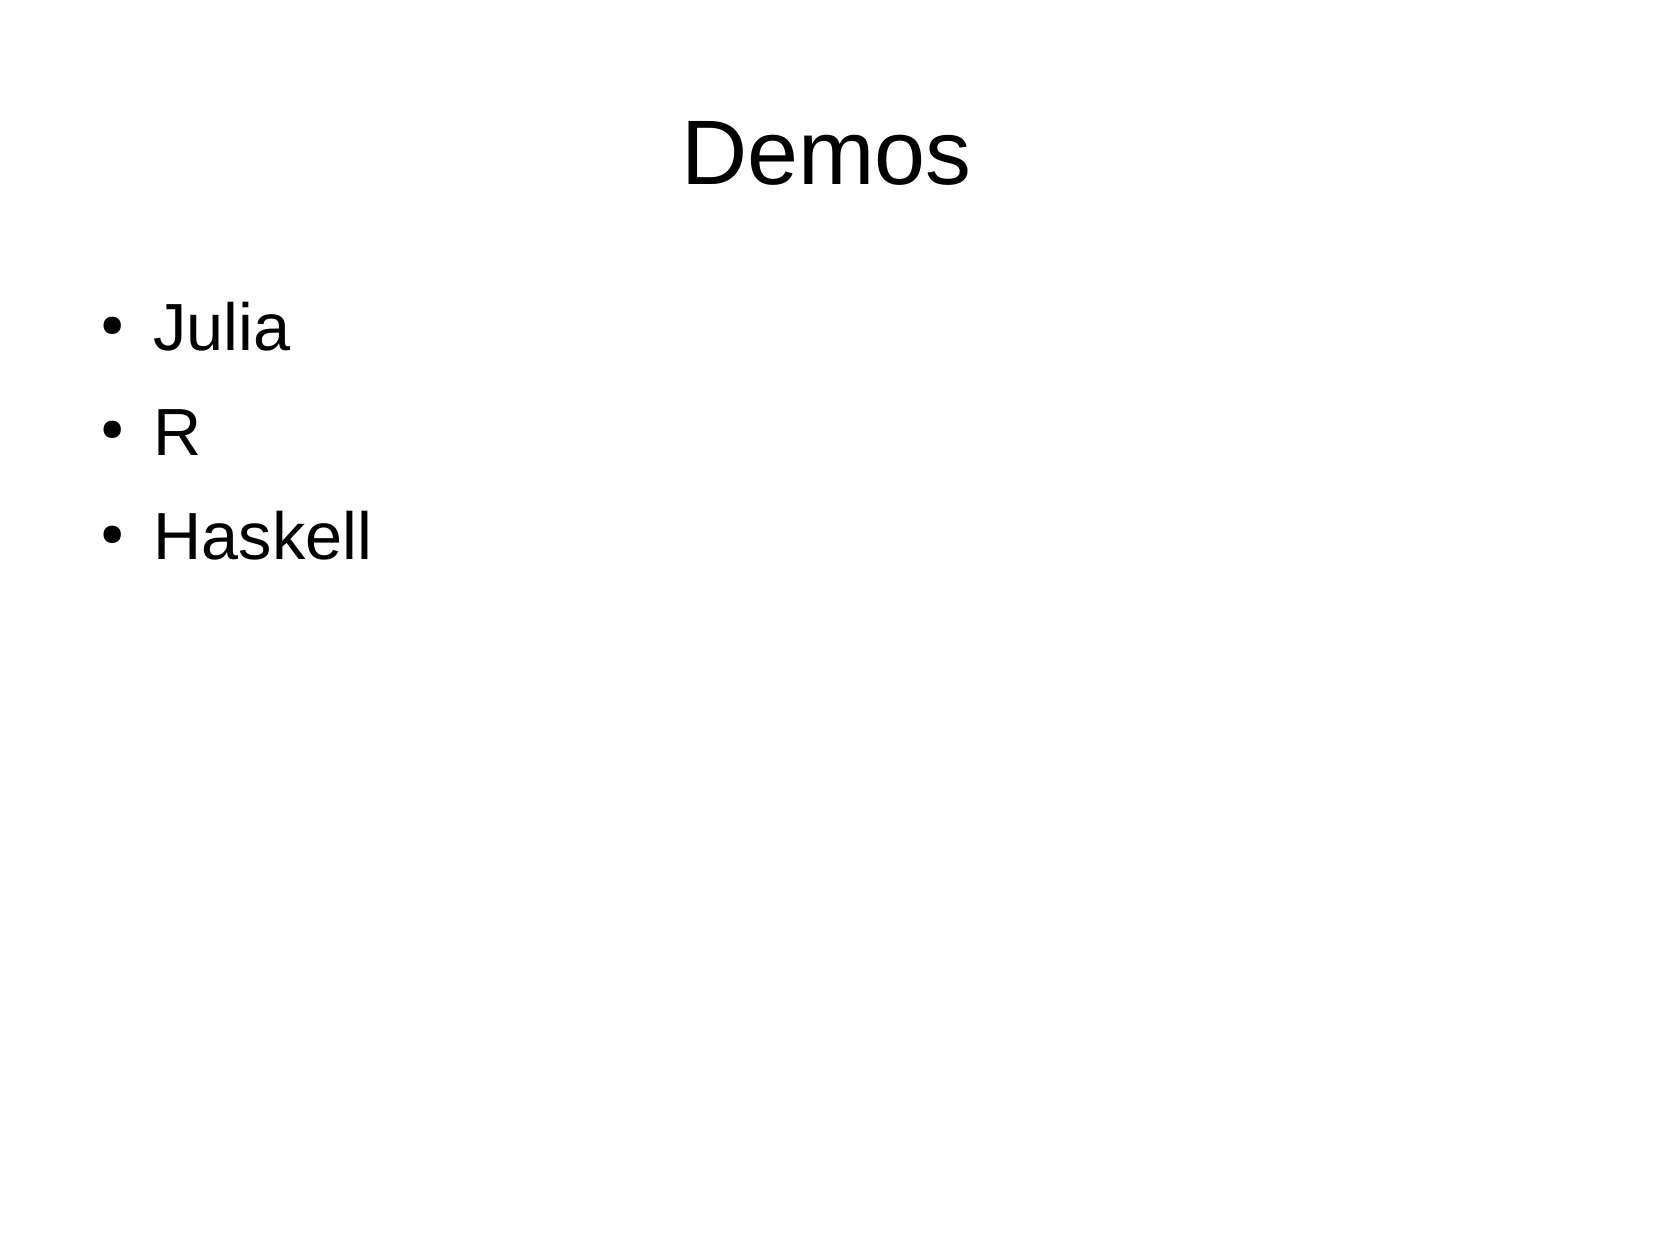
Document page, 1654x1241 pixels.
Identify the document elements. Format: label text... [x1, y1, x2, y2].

title Demos [82, 49, 1571, 257]
list Julia R Haskell [82, 290, 1571, 1010]
